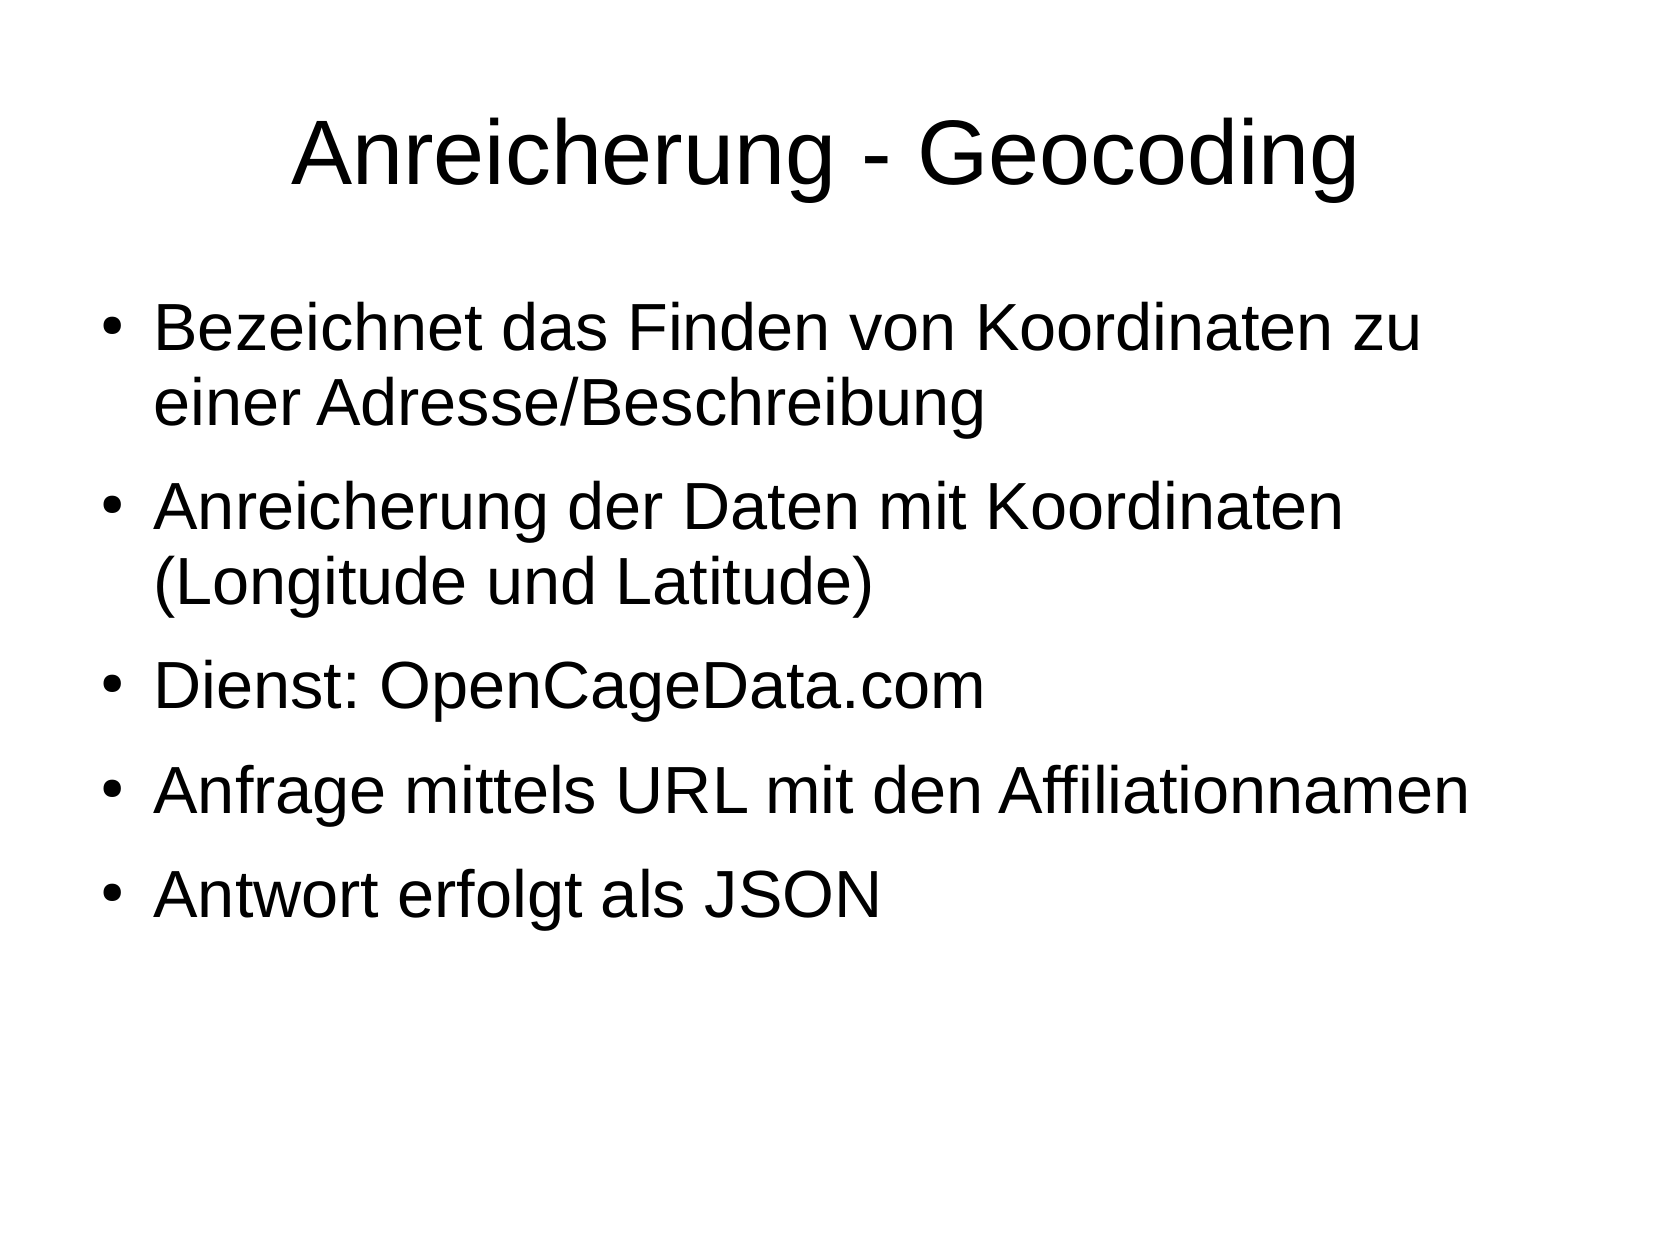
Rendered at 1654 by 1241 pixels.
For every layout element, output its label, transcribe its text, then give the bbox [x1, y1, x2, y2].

title Anreicherung - Geocoding [82, 49, 1571, 257]
list Bezeichnet das Finden von Koordinaten zu einer Adresse/Beschreibung Anreicherung der Daten mit Koordinaten (Longitude und Latitude) Dienst: OpenCageData.com Anfrage mittels URL mit den Affiliationnamen Antwort erfolgt als JSON [82, 290, 1571, 1010]
